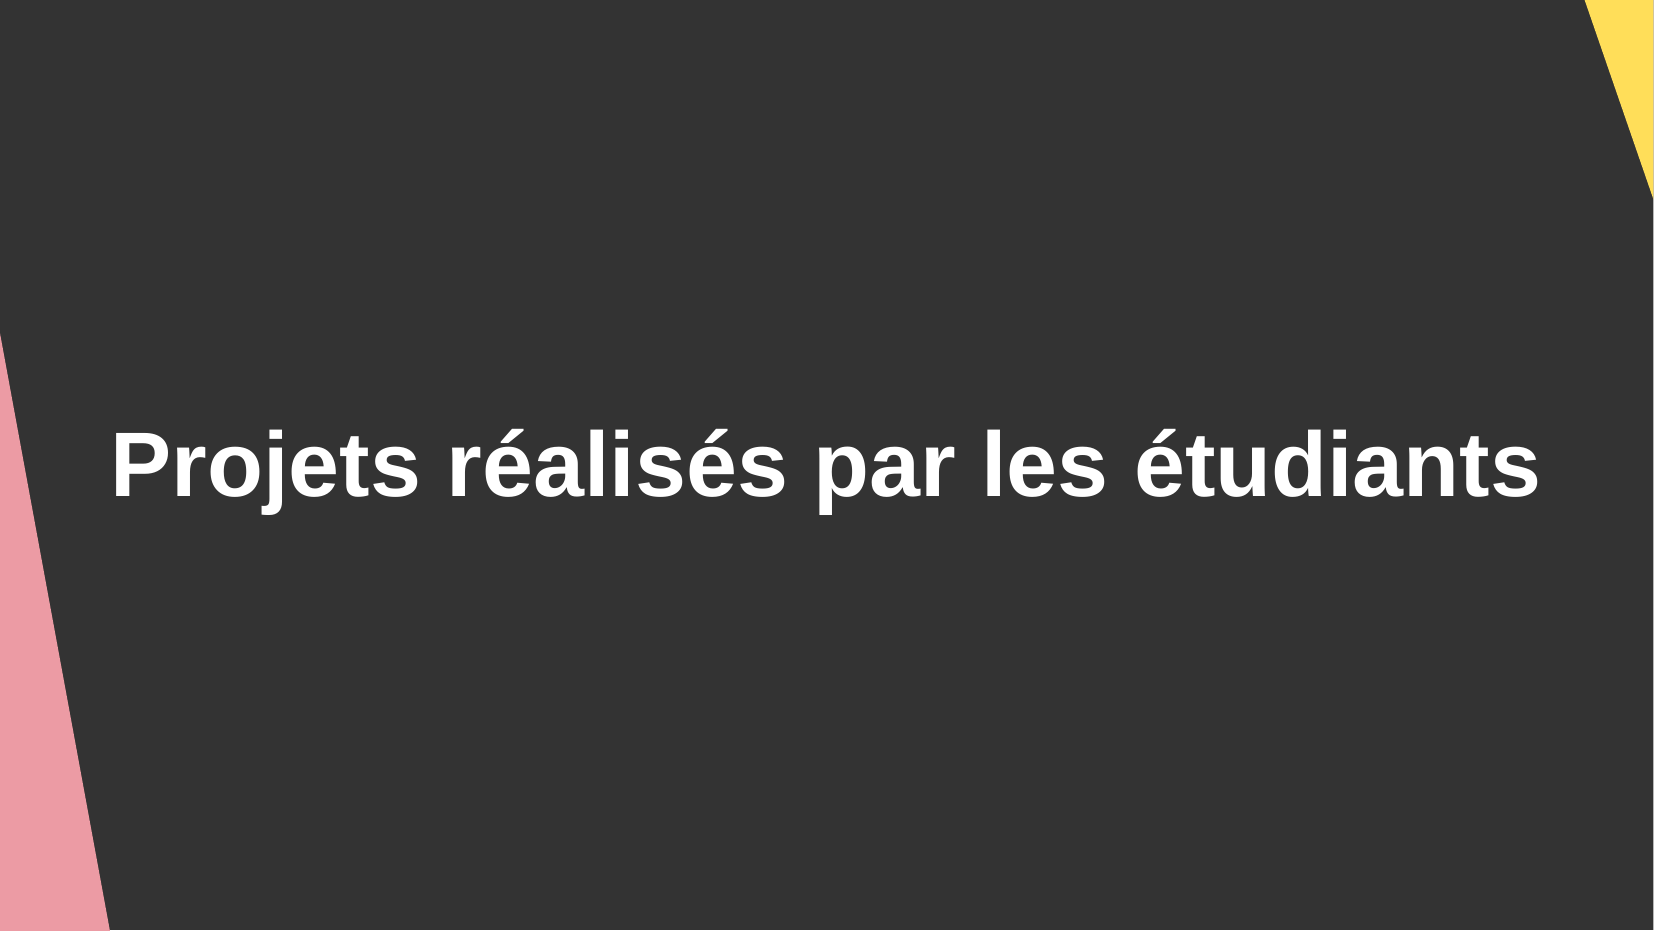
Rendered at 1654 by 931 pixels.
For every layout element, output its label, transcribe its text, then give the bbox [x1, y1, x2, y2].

title Projets réalisés par les étudiants [82, 108, 1571, 822]
text_box [1584, 0, 1654, 202]
text_box [0, 333, 110, 931]
